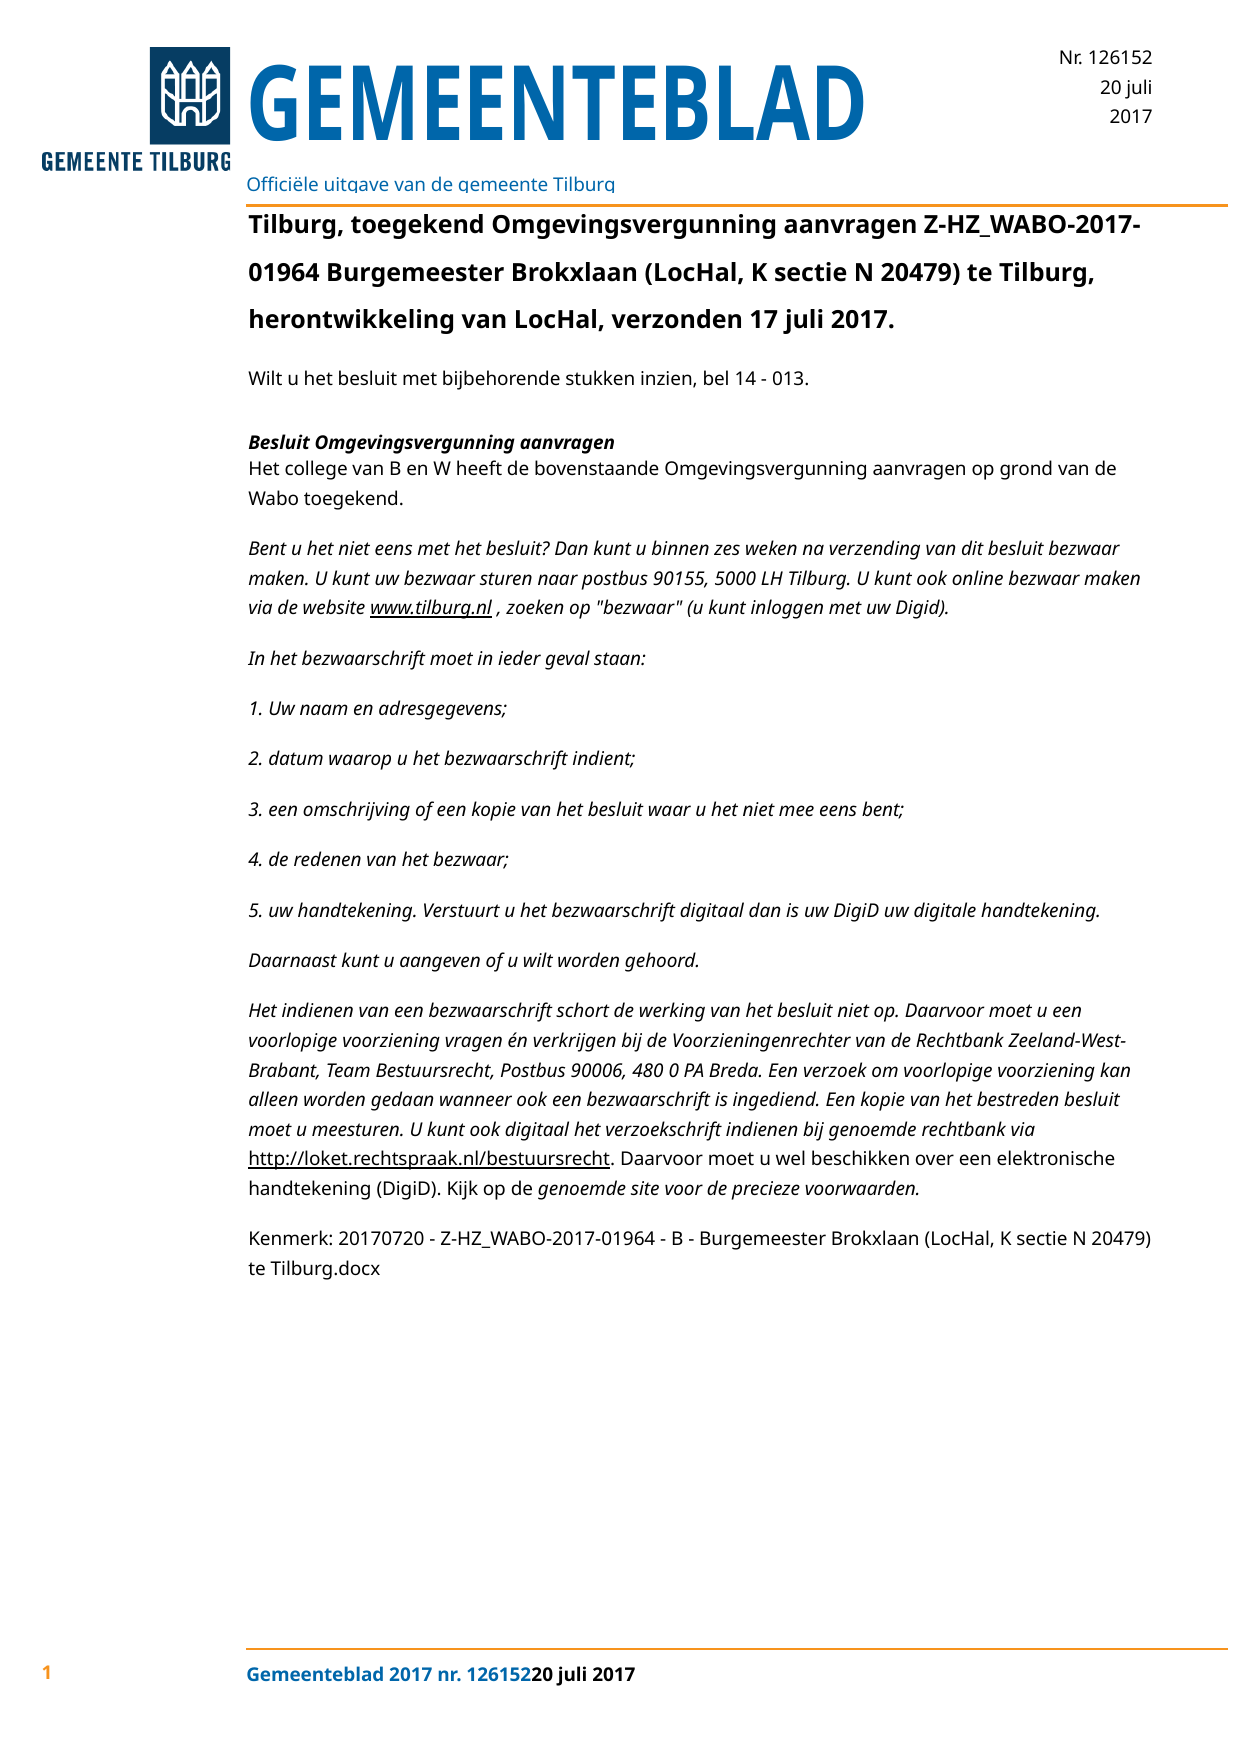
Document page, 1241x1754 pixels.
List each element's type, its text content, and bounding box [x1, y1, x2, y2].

text 5. uw handtekening. Verstuurt u het bezwaarschrift digitaal dan is uw DigiD uw digitale handtekening. [248, 897, 1152, 923]
text Wilt u het besluit met bijbehorende stukken inzien, bel 14 - 013. [248, 366, 1152, 391]
text 4. de redenen van het bezwaar; [248, 846, 1152, 872]
text Tilburg, toegekend Omgevingsvergunning aanvragen Z-HZ_WABO-2017-01964 Burgemeester Brokxlaan (LocHal, K sectie N 20479) te Tilburg, herontwikkeling van LocHal, verzonden 17 juli 2017. [248, 207, 1152, 336]
text Kenmerk: 20170720 - Z-HZ_WABO-2017-01964 - B - Burgemeester Brokxlaan (LocHal, K sectie N 20479) te Tilburg.docx [248, 1226, 1152, 1281]
text Daarnaast kunt u aangeven of u wilt worden gehoord. [248, 947, 1152, 973]
text Bent u het niet eens met het besluit? Dan kunt u binnen zes weken na verzending van dit besluit bezwaar maken. U kunt uw bezwaar sturen naar postbus 90155, 5000 LH Tilburg. U kunt ook online bezwaar maken via de website www.tilburg.nl , zoeken op "bezwaar" (u kunt inloggen met uw Digid). [248, 535, 1152, 620]
text 3. een omschrijving of een kopie van het besluit waar u het niet mee eens bent; [248, 796, 1152, 822]
text Besluit Omgevingsvergunning aanvragen [248, 429, 1152, 455]
text Het indienen van een bezwaarschrift schort de werking van het besluit niet op. Daarvoor moet u een voorlopige voorziening vragen én verkrijgen bij de Voorzieningenrechter van de Rechtbank Zeeland-West-Brabant, Team Bestuursrecht, Postbus 90006, 480 0 PA Breda. Een verzoek om voorlopige voorziening kan alleen worden gedaan wanneer ook een bezwaarschrift is ingediend. Een kopie van het bestreden besluit moet u meesturen. U kunt ook digitaal het verzoekschrift indienen bij genoemde rechtbank via http://loket.rechtspraak.nl/bestuursrecht. Daarvoor moet u wel beschikken over een elektronische handtekening (DigiD). Kijk op de genoemde site voor de precieze voorwaarden. [248, 998, 1152, 1201]
text 1. Uw naam en adresgegevens; [248, 695, 1152, 721]
picture [41, 47, 231, 172]
text Het college van B en W heeft de bovenstaande Omgevingsvergunning aanvragen op grond van de Wabo toegekend. [248, 455, 1152, 511]
text 2. datum waarop u het bezwaarschrift indient; [248, 746, 1152, 771]
text In het bezwaarschrift moet in ieder geval staan: [248, 645, 1152, 671]
